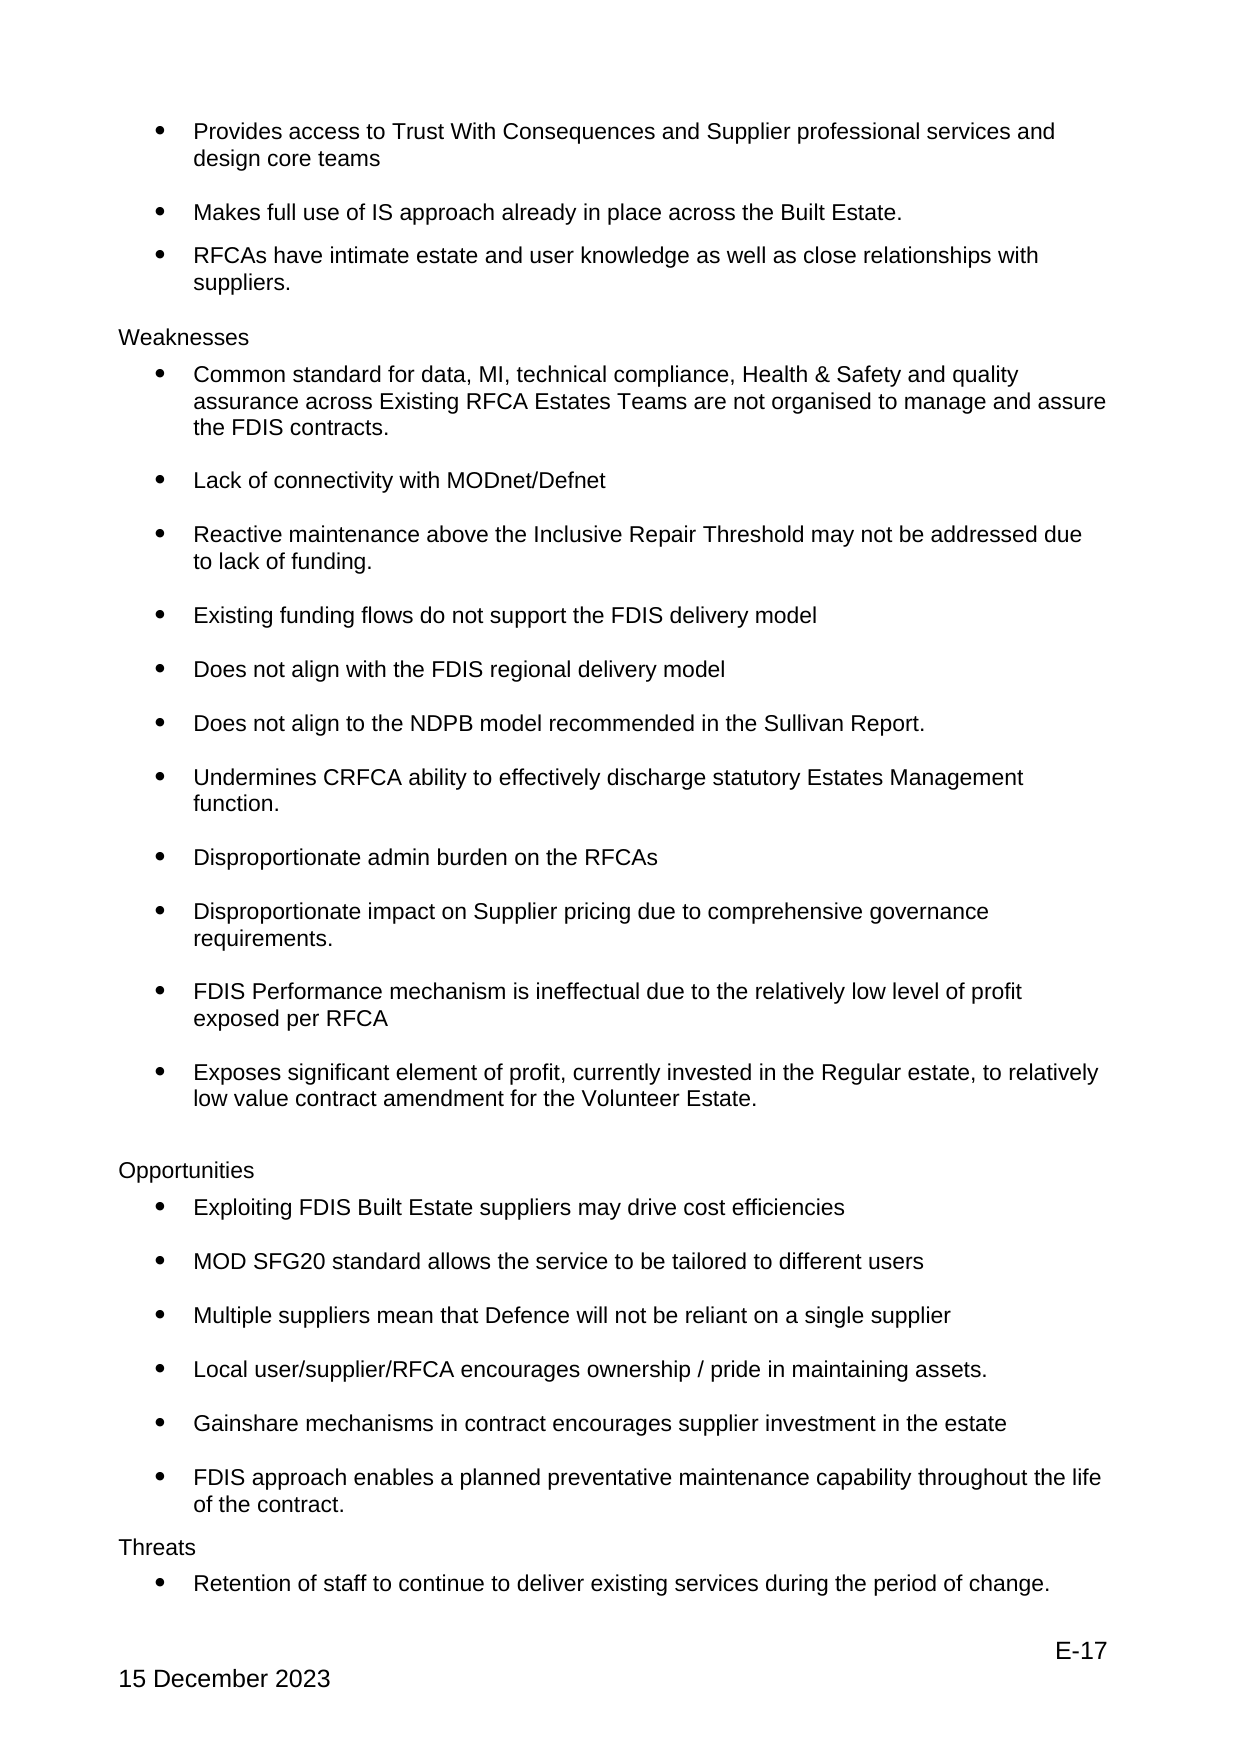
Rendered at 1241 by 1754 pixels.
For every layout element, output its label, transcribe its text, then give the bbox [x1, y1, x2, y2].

list Multiple suppliers mean that Defence will not be reliant on a single supplier [156, 1302, 1107, 1329]
list Reactive maintenance above the Inclusive Repair Threshold may not be addressed due to lack of funding. [156, 521, 1107, 574]
list RFCAs have intimate estate and user knowledge as well as close relationships with suppliers. [156, 242, 1107, 295]
list Disproportionate impact on Supplier pricing due to comprehensive governance requirements. [156, 898, 1107, 951]
list Does not align with the FDIS regional delivery model [156, 656, 1107, 682]
list Lack of connectivity with MODnet/Defnet [156, 467, 1107, 494]
list Common standard for data, MI, technical compliance, Health & Safety and quality assurance across Existing RFCA Estates Teams are not organised to manage and assure the FDIS contracts. [156, 361, 1107, 440]
list Existing funding flows do not support the FDIS delivery model [156, 602, 1107, 628]
list Does not align to the NDPB model recommended in the Sullivan Report. [156, 709, 1107, 736]
list Local user/supplier/RFCA encourages ownership / pride in maintaining assets. [156, 1356, 1107, 1383]
list Provides access to Trust With Consequences and Supplier professional services and design core teams [156, 118, 1107, 171]
list FDIS approach enables a planned preventative maintenance capability throughout the life of the contract. [156, 1464, 1107, 1517]
list FDIS Performance mechanism is ineffectual due to the relatively low level of profit exposed per RFCA [156, 978, 1107, 1031]
list Undermines CRFCA ability to effectively discharge statutory Estates Management function. [156, 763, 1107, 817]
list Exposes significant element of profit, currently invested in the Regular estate, to relatively low value contract amendment for the Volunteer Estate. [156, 1058, 1107, 1112]
text Weaknesses [118, 324, 1107, 350]
text Threats [118, 1533, 1107, 1560]
list MOD SFG20 standard allows the service to be tailored to different users [156, 1248, 1107, 1275]
list Exploiting FDIS Built Estate suppliers may drive cost efficiencies [156, 1194, 1107, 1221]
list Retention of staff to continue to deliver existing services during the period of change. [156, 1570, 1107, 1597]
list Disproportionate admin burden on the RFCAs [156, 844, 1107, 871]
text Opportunities [118, 1157, 1107, 1183]
list Gainshare mechanisms in contract encourages supplier investment in the estate [156, 1410, 1107, 1437]
list Makes full use of IS approach already in place across the Built Estate. [156, 198, 1107, 225]
